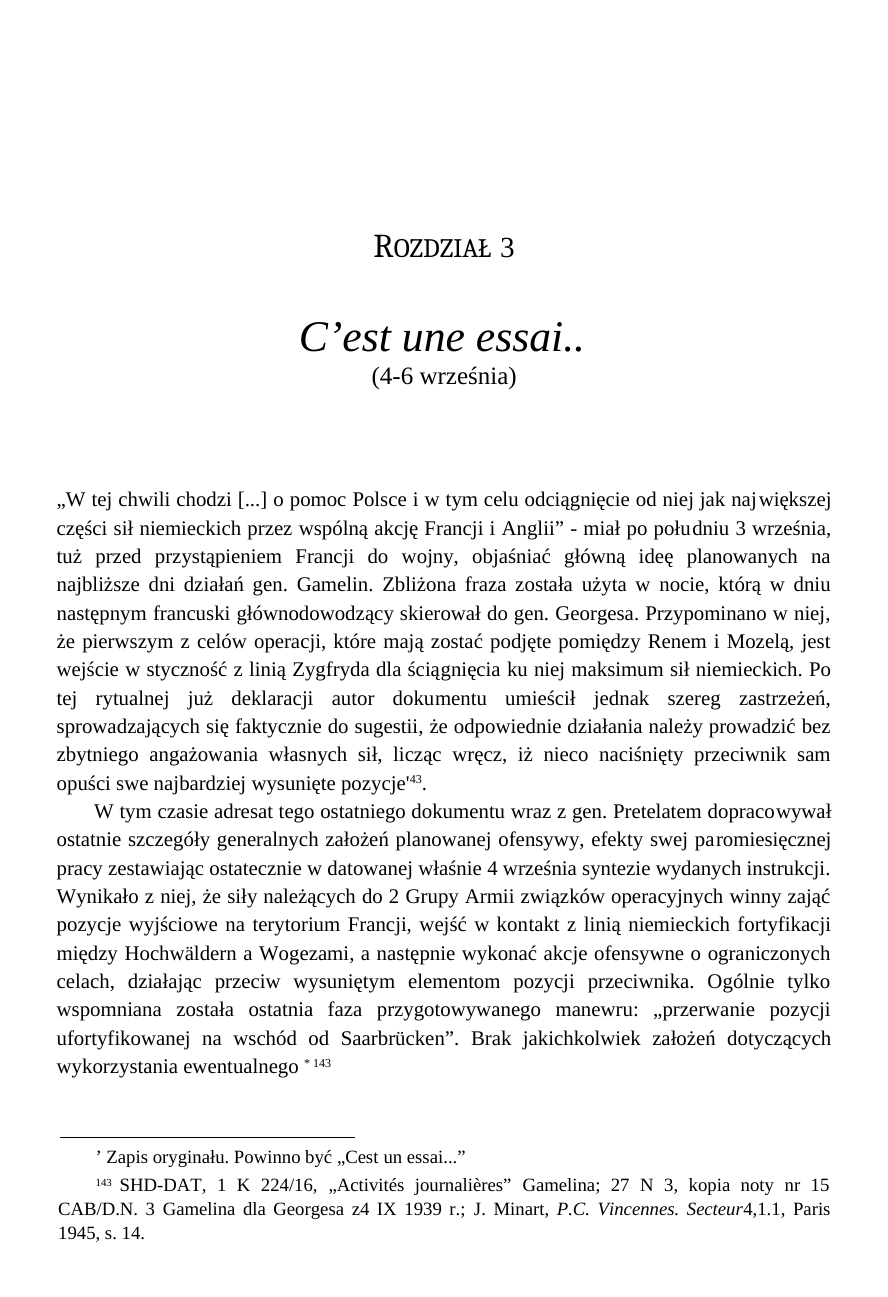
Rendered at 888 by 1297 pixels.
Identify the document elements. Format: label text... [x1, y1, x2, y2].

text „W tej chwili chodzi [...] o pomoc Polsce i w tym celu odciągnięcie od niej jak naj­większej części sił niemieckich przez wspólną akcję Francji i Anglii” - miał po połu­dniu 3 września, tuż przed przystąpieniem Francji do wojny, objaśniać główną ideę planowanych na najbliższe dni działań gen. Gamelin. Zbliżona fraza została użyta w nocie, którą w dniu następnym francuski głównodowodzący skierował do gen. Georgesa. Przypominano w niej, że pierwszym z celów operacji, które mają zostać podjęte pomiędzy Renem i Mozelą, jest wejście w styczność z linią Zygfryda dla ścią­gnięcia ku niej maksimum sił niemieckich. Po tej rytualnej już deklaracji autor doku­mentu umieścił jednak szereg zastrzeżeń, sprowadzających się faktycznie do sugestii, że odpowiednie działania należy prowadzić bez zbytniego angażowania własnych sił, licząc wręcz, iż nieco naciśnięty przeciwnik sam opuści swe najbardziej wysunięte pozycje'43. [56, 487, 831, 794]
text 143 SHD-DAT, 1 K 224/16, „Activités journalières” Gamelina; 27 N 3, kopia noty nr 15 CAB/D.N. 3 Gamelina dla Georgesa z4 IX 1939 r.; J. Minart, P.C. Vincennes. Secteur4,1.1, Paris 1945, s. 14. [58, 1174, 830, 1243]
text Rozdział 3 [56, 227, 831, 265]
text ’ Zapis oryginału. Powinno być „Cest un essai...” [58, 1146, 830, 1167]
text (4-6 września) [56, 361, 831, 390]
text W tym czasie adresat tego ostatniego dokumentu wraz z gen. Pretelatem dopraco­wywał ostatnie szczegóły generalnych założeń planowanej ofensywy, efekty swej pa­romiesięcznej pracy zestawiając ostatecznie w datowanej właśnie 4 września syntezie wydanych instrukcji. Wynikało z niej, że siły należących do 2 Grupy Armii związków operacyjnych winny zająć pozycje wyjściowe na terytorium Francji, wejść w kon­takt z linią niemieckich fortyfikacji między Hochwäldern a Wogezami, a następnie wykonać akcje ofensywne o ograniczonych celach, działając przeciw wysuniętym elementom pozycji przeciwnika. Ogólnie tylko wspomniana została ostatnia faza przygotowywanego manewru: „przerwanie pozycji ufortyfikowanej na wschód od Saarbrücken”. Brak jakichkolwiek założeń dotyczących wykorzystania ewentualnego * 143 [56, 799, 831, 1078]
subtitle C’est une essai.. [56, 311, 831, 361]
